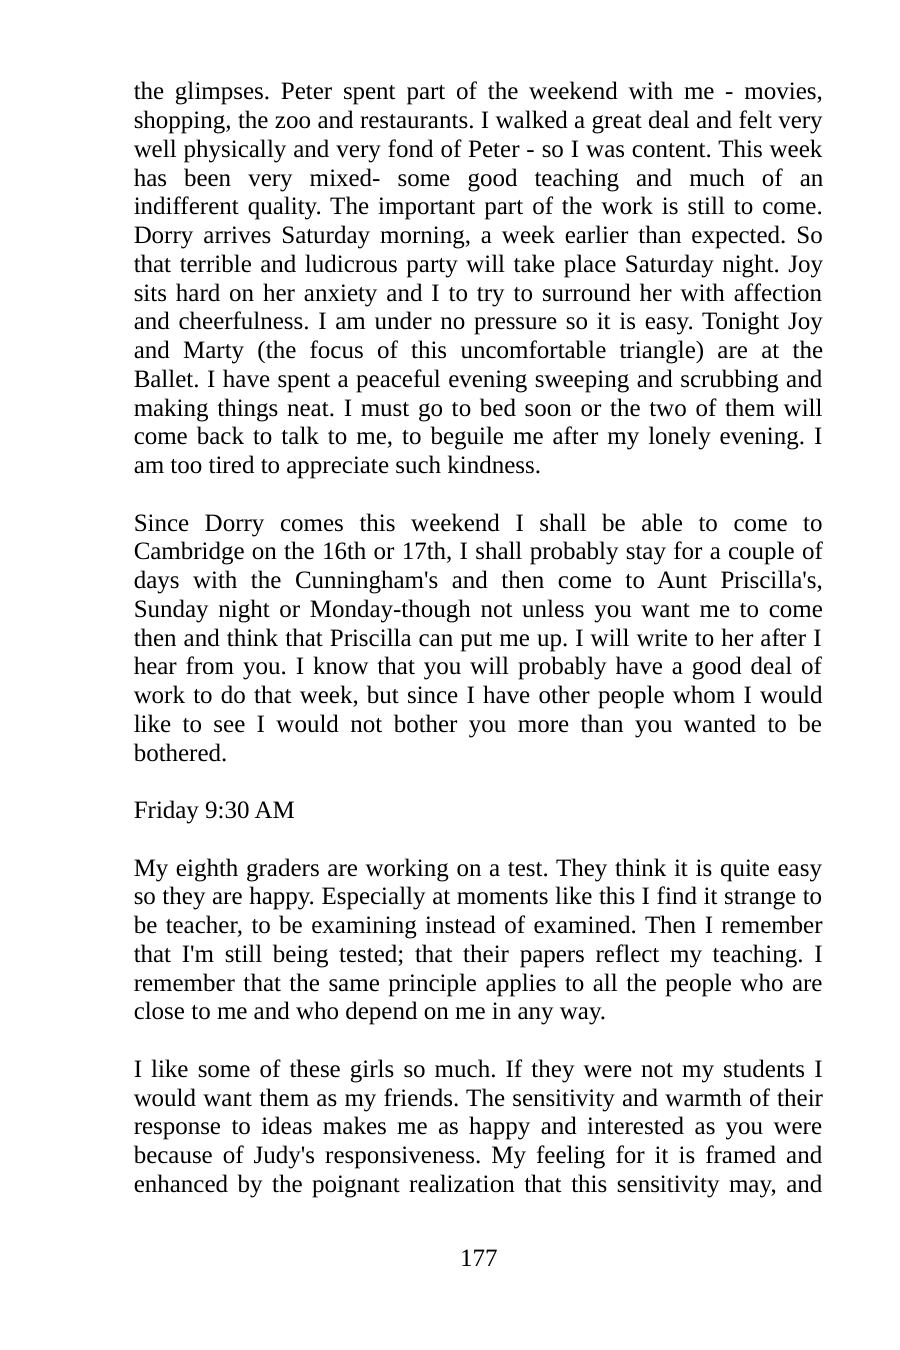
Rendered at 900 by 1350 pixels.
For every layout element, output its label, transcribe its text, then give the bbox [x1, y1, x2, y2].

text My eighth graders are working on a test. They think it is quite easy so they are happy. Especially at moments like this I find it strange to be teacher, to be examining instead of examined. Then I remember that I'm still being tested; that their papers reflect my teaching. I remember that the same principle applies to all the people who are close to me and who depend on me in any way. [133, 853, 823, 1025]
text Friday 9:30 AM [133, 795, 823, 824]
text the glimpses. Peter spent part of the weekend with me - movies, shopping, the zoo and restaurants. I walked a great deal and felt very well physically and very fond of Peter - so I was content. This week has been very mixed- some good teaching and much of an indifferent quality. The important part of the work is still to come. Dorry arrives Saturday morning, a week earlier than expected. So that terrible and ludicrous party will take place Saturday night. Joy sits hard on her anxiety and I to try to surround her with affection and cheerfulness. I am under no pressure so it is easy. Tonight Joy and Marty (the focus of this uncomfortable triangle) are at the Ballet. I have spent a peaceful evening sweeping and scrubbing and making things neat. I must go to bed soon or the two of them will come back to talk to me, to beguile me after my lonely evening. I am too tired to appreciate such kindness. [133, 76, 823, 479]
text Since Dorry comes this weekend I shall be able to come to Cambridge on the 16th or 17th, I shall probably stay for a couple of days with the Cunningham's and then come to Aunt Priscilla's, Sunday night or Monday-though not unless you want me to come then and think that Priscilla can put me up. I will write to her after I hear from you. I know that you will probably have a good deal of work to do that week, but since I have other people whom I would like to see I would not bother you more than you wanted to be bothered. [133, 508, 823, 766]
text I like some of these girls so much. If they were not my students I would want them as my friends. The sensitivity and warmth of their response to ideas makes me as happy and interested as you were because of Judy's responsiveness. My feeling for it is framed and enhanced by the poignant realization that this sensitivity may, and [133, 1054, 823, 1198]
